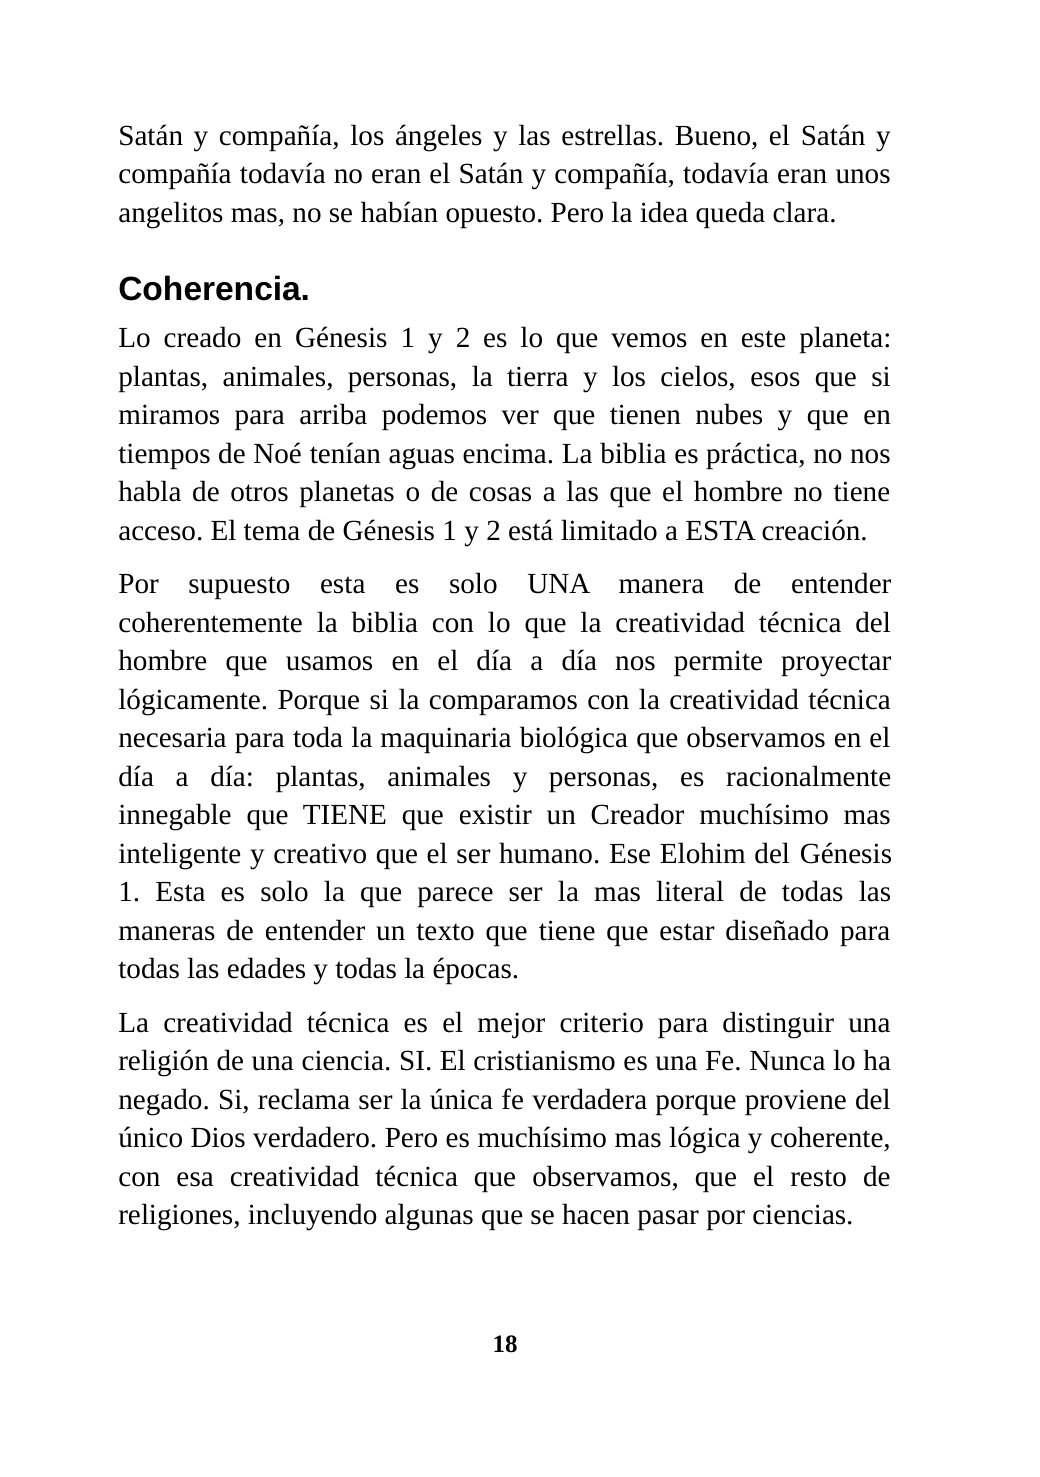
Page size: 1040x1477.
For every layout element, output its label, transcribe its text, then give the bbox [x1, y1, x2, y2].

text La creatividad técnica es el mejor criterio para distinguir una religión de una ciencia. SI. El cristianismo es una Fe. Nunca lo ha negado. Si, reclama ser la única fe verdadera porque proviene del único Dios verdadero. Pero es muchísimo mas lógica y coherente, con esa creatividad técnica que observamos, que el resto de religiones, incluyendo algunas que se hacen pasar por ciencias. [118, 1005, 892, 1231]
text Satán y compañía, los ángeles y las estrellas. Bueno, el Satán y compañía todavía no eran el Satán y compañía, todavía eran unos angelitos mas, no se habían opuesto. Pero la idea queda clara. [118, 118, 892, 229]
subtitle Coherencia. [118, 269, 892, 308]
text Lo creado en Génesis 1 y 2 es lo que vemos en este planeta: plantas, animales, personas, la tierra y los cielos, esos que si miramos para arriba podemos ver que tienen nubes y que en tiempos de Noé tenían aguas encima. La biblia es práctica, no nos habla de otros planetas o de cosas a las que el hombre no tiene acceso. El tema de Génesis 1 y 2 está limitado a ESTA creación. [118, 320, 892, 547]
text Por supuesto esta es solo UNA manera de entender coherentemente la biblia con lo que la creatividad técnica del hombre que usamos en el día a día nos permite proyectar lógicamente. Porque si la comparamos con la creatividad técnica necesaria para toda la maquinaria biológica que observamos en el día a día: plantas, animales y personas, es racionalmente innegable que TIENE que existir un Creador muchísimo mas inteligente y creativo que el ser humano. Ese Elohim del Génesis 1. Esta es solo la que parece ser la mas literal de todas las maneras de entender un texto que tiene que estar diseñado para todas las edades y todas la épocas. [118, 566, 892, 985]
